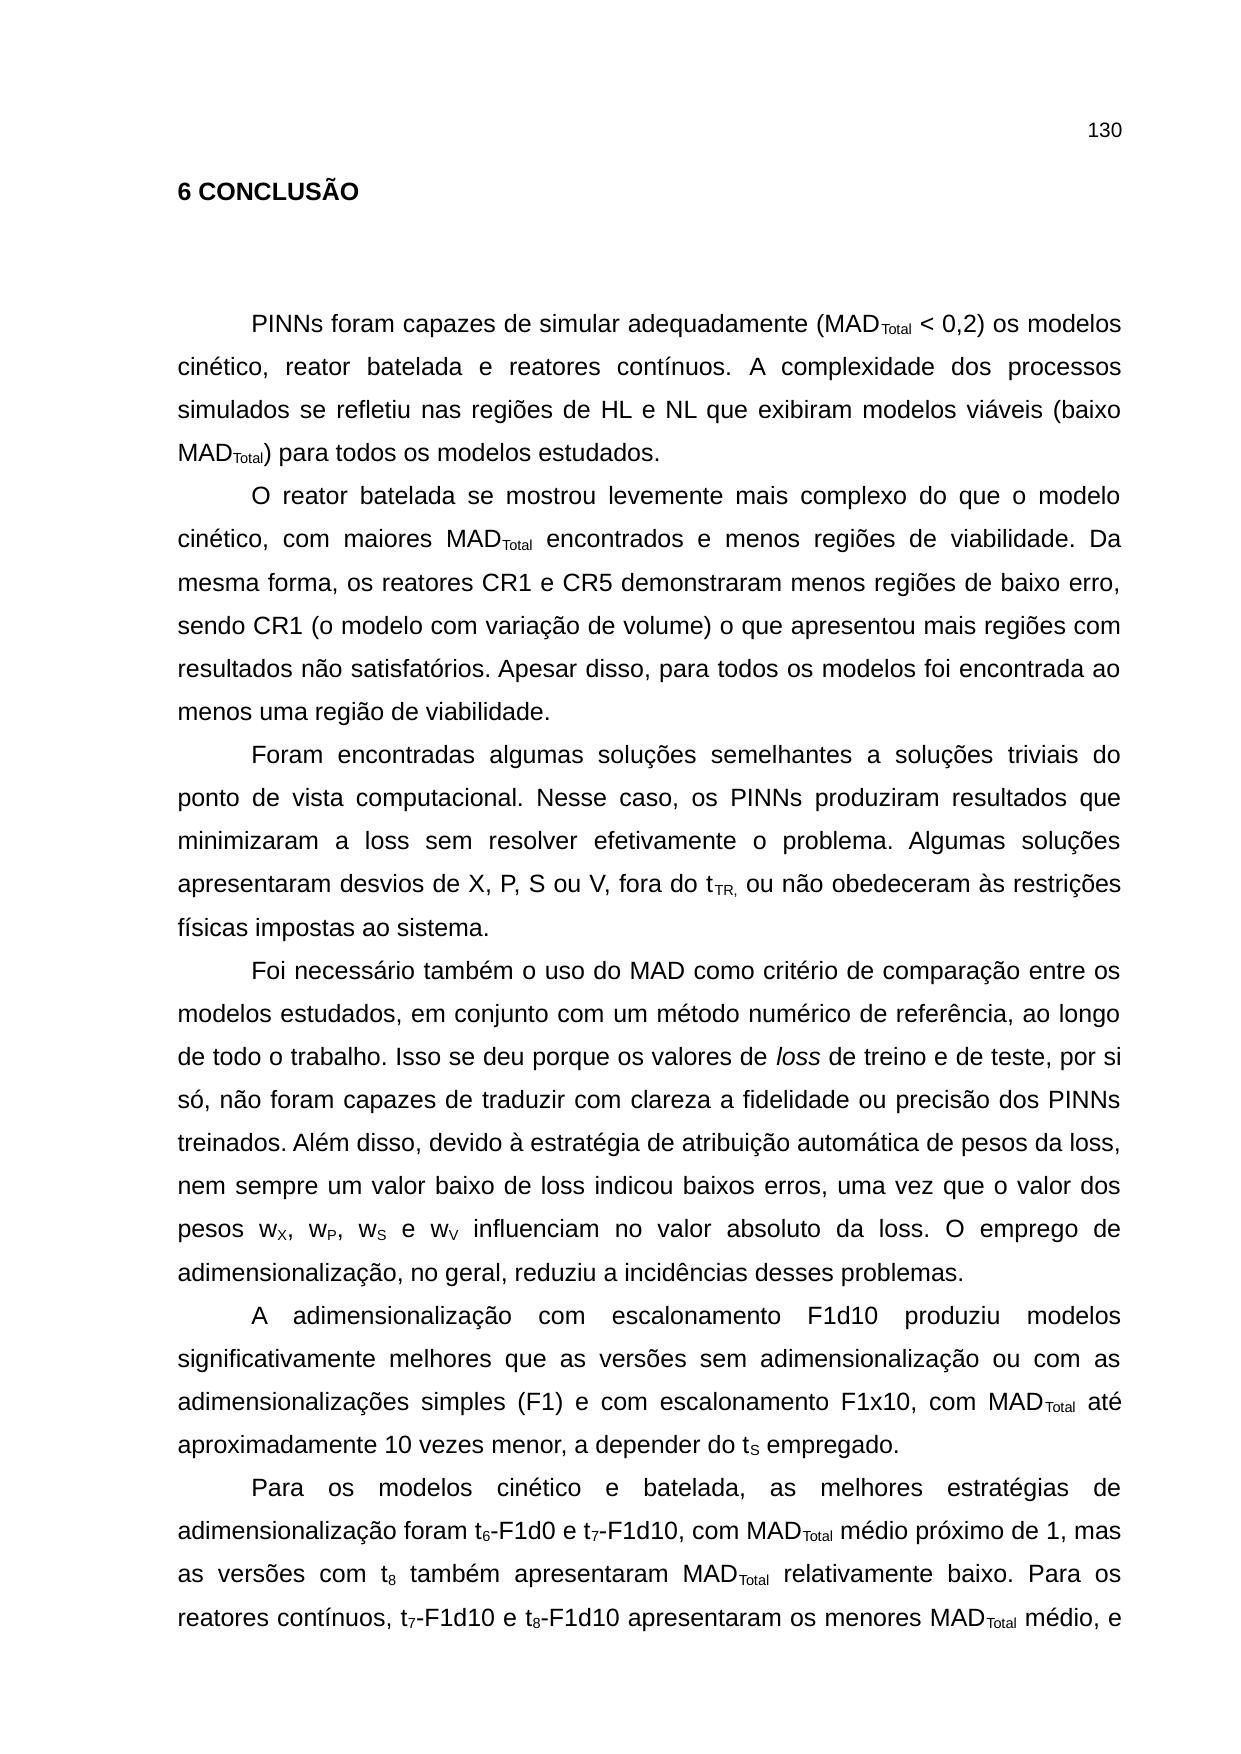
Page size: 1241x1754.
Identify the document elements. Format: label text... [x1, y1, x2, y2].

text A adimensionalização com escalonamento F1d10 produziu modelos significativamente melhores que as versões sem adimensionalização ou com as adimensionalizações simples (F1) e com escalonamento F1x10, com MADTotal até aproximadamente 10 vezes menor, a depender do tS empregado. [177, 1301, 1122, 1459]
text Foram encontradas algumas soluções semelhantes a soluções triviais do ponto de vista computacional. Nesse caso, os PINNs produziram resultados que minimizaram a loss sem resolver efetivamente o problema. Algumas soluções apresentaram desvios de X, P, S ou V, fora do tTR, ou não obedeceram às restrições físicas impostas ao sistema. [177, 740, 1122, 941]
subtitle Conclusão [177, 177, 1122, 206]
text Para os modelos cinético e batelada, as melhores estratégias de adimensionalização foram t6-F1d0 e t7-F1d10, com MADTotal médio próximo de 1, mas as versões com t8 também apresentaram MADTotal relativamente baixo. Para os reatores contínuos, t7-F1d10 e t8-F1d10 apresentaram os menores MADTotal médio, e [177, 1473, 1122, 1631]
text O reator batelada se mostrou levemente mais complexo do que o modelo cinético, com maiores MADTotal encontrados e menos regiões de viabilidade. Da mesma forma, os reatores CR1 e CR5 demonstraram menos regiões de baixo erro, sendo CR1 (o modelo com variação de volume) o que apresentou mais regiões com resultados não satisfatórios. Apesar disso, para todos os modelos foi encontrada ao menos uma região de viabilidade. [177, 481, 1122, 726]
text Foi necessário também o uso do MAD como critério de comparação entre os modelos estudados, em conjunto com um método numérico de referência, ao longo de todo o trabalho. Isso se deu porque os valores de loss de treino e de teste, por si só, não foram capazes de traduzir com clareza a fidelidade ou precisão dos PINNs treinados. Além disso, devido à estratégia de atribuição automática de pesos da loss, nem sempre um valor baixo de loss indicou baixos erros, uma vez que o valor dos pesos wX, wP, wS e wV influenciam no valor absoluto da loss. O emprego de adimensionalização, no geral, reduziu a incidências desses problemas. [177, 956, 1122, 1286]
text PINNs foram capazes de simular adequadamente (MADTotal < 0,2) os modelos cinético, reator batelada e reatores contínuos. A complexidade dos processos simulados se refletiu nas regiões de HL e NL que exibiram modelos viáveis (baixo MADTotal) para todos os modelos estudados. [177, 309, 1122, 467]
